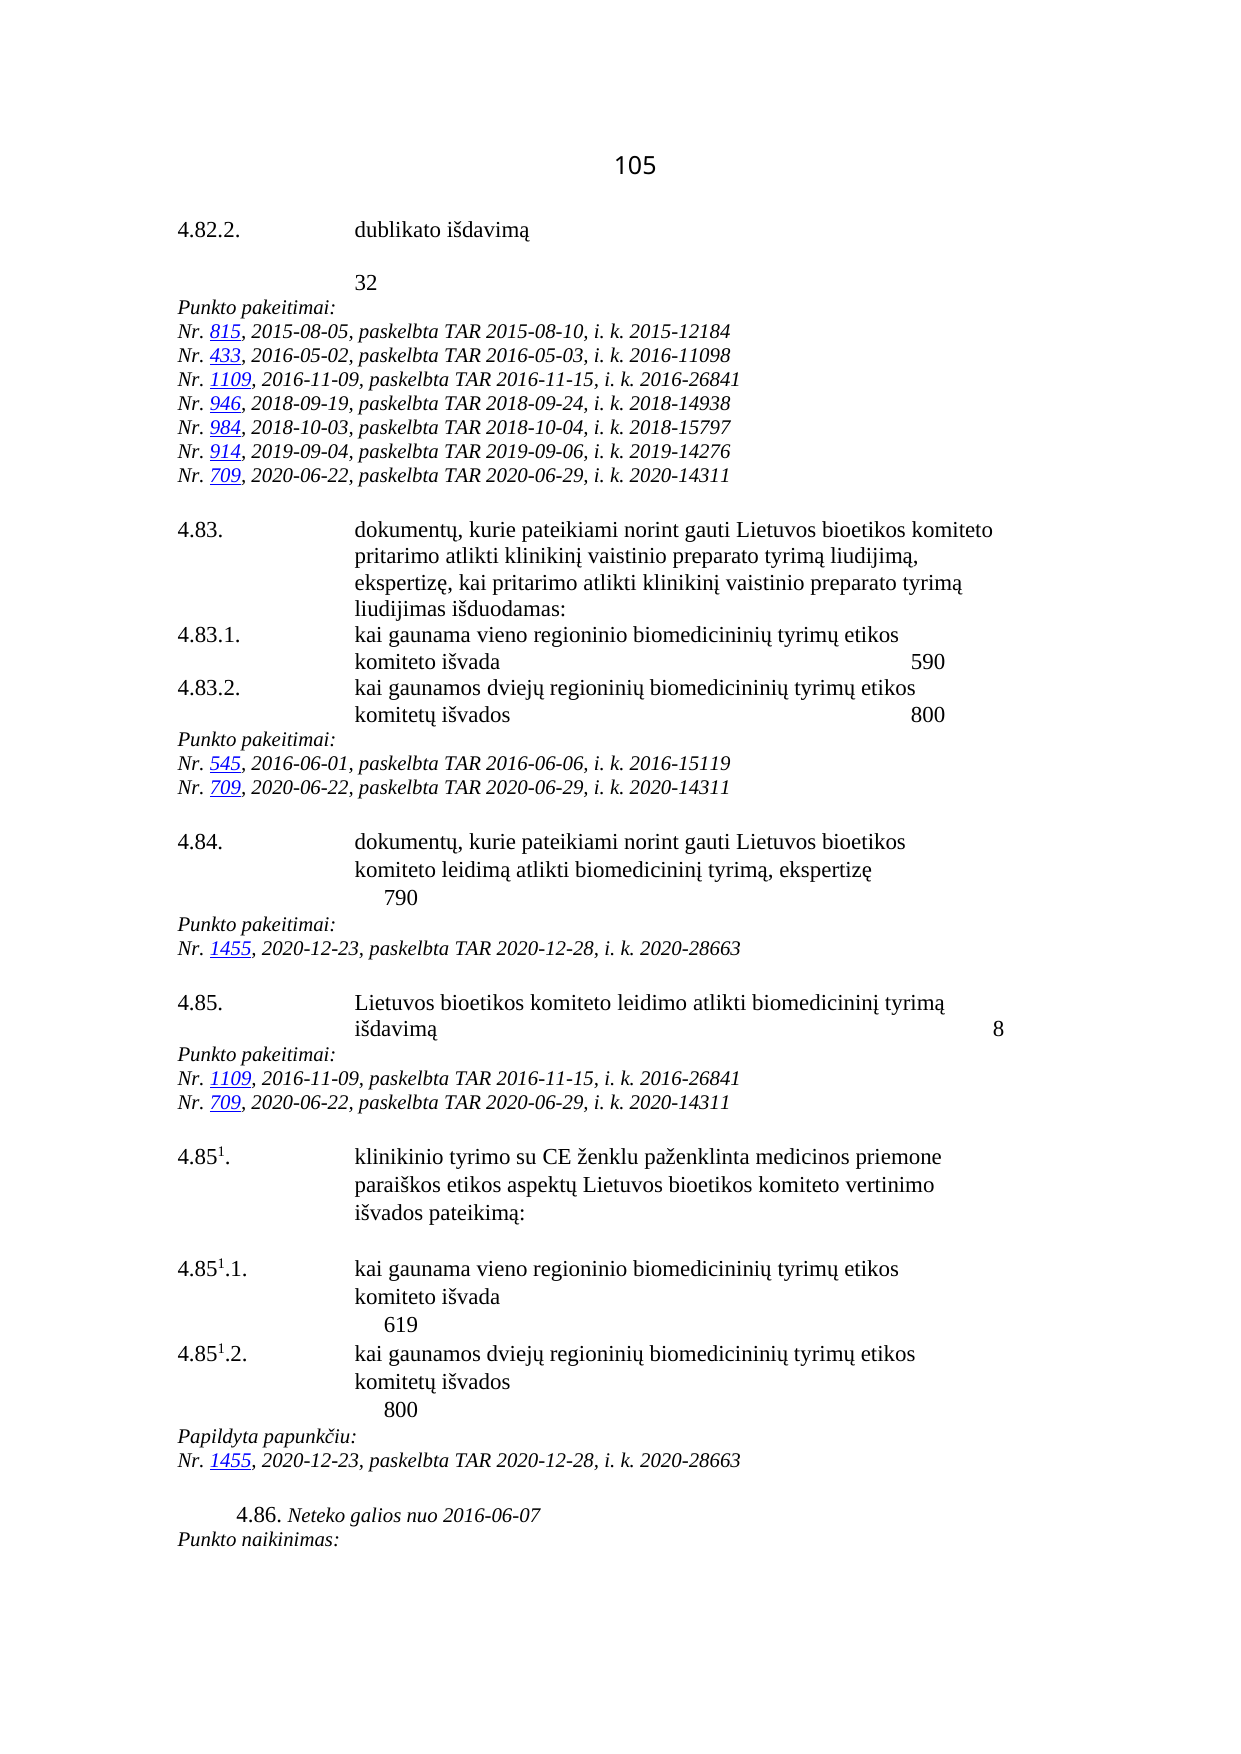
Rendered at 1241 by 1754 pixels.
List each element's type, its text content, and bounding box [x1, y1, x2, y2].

text Papildyta papunkčiu: [177, 1424, 1093, 1448]
text 4.851. klinikinio tyrimo su CE ženklu paženklinta medicinos priemone paraiškos etikos aspektų Lietuvos bioetikos komiteto vertinimo išvados pateikimą: [177, 1143, 945, 1253]
text Nr. 433, 2016-05-02, paskelbta TAR 2016-05-03, i. k. 2016-11098 [177, 343, 1093, 367]
text 4.851.2. kai gaunamos dviejų regioninių biomedicininių tyrimų etikos komitetų išvados 800 [177, 1340, 945, 1422]
text 4.85. Lietuvos bioetikos komiteto leidimo atlikti biomedicininį tyrimą išdavimą 8 [177, 989, 1004, 1042]
text Punkto pakeitimai: [177, 727, 1093, 751]
text Nr. 984, 2018-10-03, paskelbta TAR 2018-10-04, i. k. 2018-15797 [177, 415, 1093, 439]
text Nr. 946, 2018-09-19, paskelbta TAR 2018-09-24, i. k. 2018-14938 [177, 391, 1093, 415]
text Nr. 709, 2020-06-22, paskelbta TAR 2020-06-29, i. k. 2020-14311 [177, 463, 1093, 487]
text Nr. 1455, 2020-12-23, paskelbta TAR 2020-12-28, i. k. 2020-28663 [177, 1448, 1093, 1472]
text 4.82.2. dublikato išdavimą 32 [177, 216, 1004, 295]
text Nr. 709, 2020-06-22, paskelbta TAR 2020-06-29, i. k. 2020-14311 [177, 775, 1093, 799]
text Nr. 914, 2019-09-04, paskelbta TAR 2019-09-06, i. k. 2019-14276 [177, 439, 1093, 463]
text Punkto pakeitimai: [177, 295, 1093, 319]
text Punkto naikinimas: [177, 1527, 1093, 1551]
text 4.83.2. kai gaunamos dviejų regioninių biomedicininių tyrimų etikos komitetų išvados 800 [177, 674, 945, 727]
text Punkto pakeitimai: [177, 1042, 1093, 1066]
text 4.86. Neteko galios nuo 2016-06-07 [177, 1501, 1093, 1527]
text Nr. 709, 2020-06-22, paskelbta TAR 2020-06-29, i. k. 2020-14311 [177, 1090, 1093, 1114]
text 4.851.1. kai gaunama vieno regioninio biomedicininių tyrimų etikos komiteto išvada 619 [177, 1255, 945, 1338]
text 4.83. dokumentų, kurie pateikiami norint gauti Lietuvos bioetikos komiteto pritarimo atlikti klinikinį vaistinio preparato tyrimą liudijimą, ekspertizę, kai pritarimo atlikti klinikinį vaistinio preparato tyrimą liudijimas išduodamas: [177, 516, 1004, 622]
text 4.83.1. kai gaunama vieno regioninio biomedicininių tyrimų etikos komiteto išvada 590 [177, 622, 945, 674]
text Nr. 1455, 2020-12-23, paskelbta TAR 2020-12-28, i. k. 2020-28663 [177, 936, 1093, 960]
text Nr. 1109, 2016-11-09, paskelbta TAR 2016-11-15, i. k. 2016-26841 [177, 367, 1093, 391]
text Punkto pakeitimai: [177, 912, 1093, 936]
text Nr. 545, 2016-06-01, paskelbta TAR 2016-06-06, i. k. 2016-15119 [177, 751, 1093, 775]
text 4.84. dokumentų, kurie pateikiami norint gauti Lietuvos bioetikos komiteto leidimą atlikti biomedicininį tyrimą, ekspertizę 790 [177, 828, 945, 911]
text Nr. 1109, 2016-11-09, paskelbta TAR 2016-11-15, i. k. 2016-26841 [177, 1066, 1093, 1090]
text Nr. 815, 2015-08-05, paskelbta TAR 2015-08-10, i. k. 2015-12184 [177, 319, 1093, 343]
